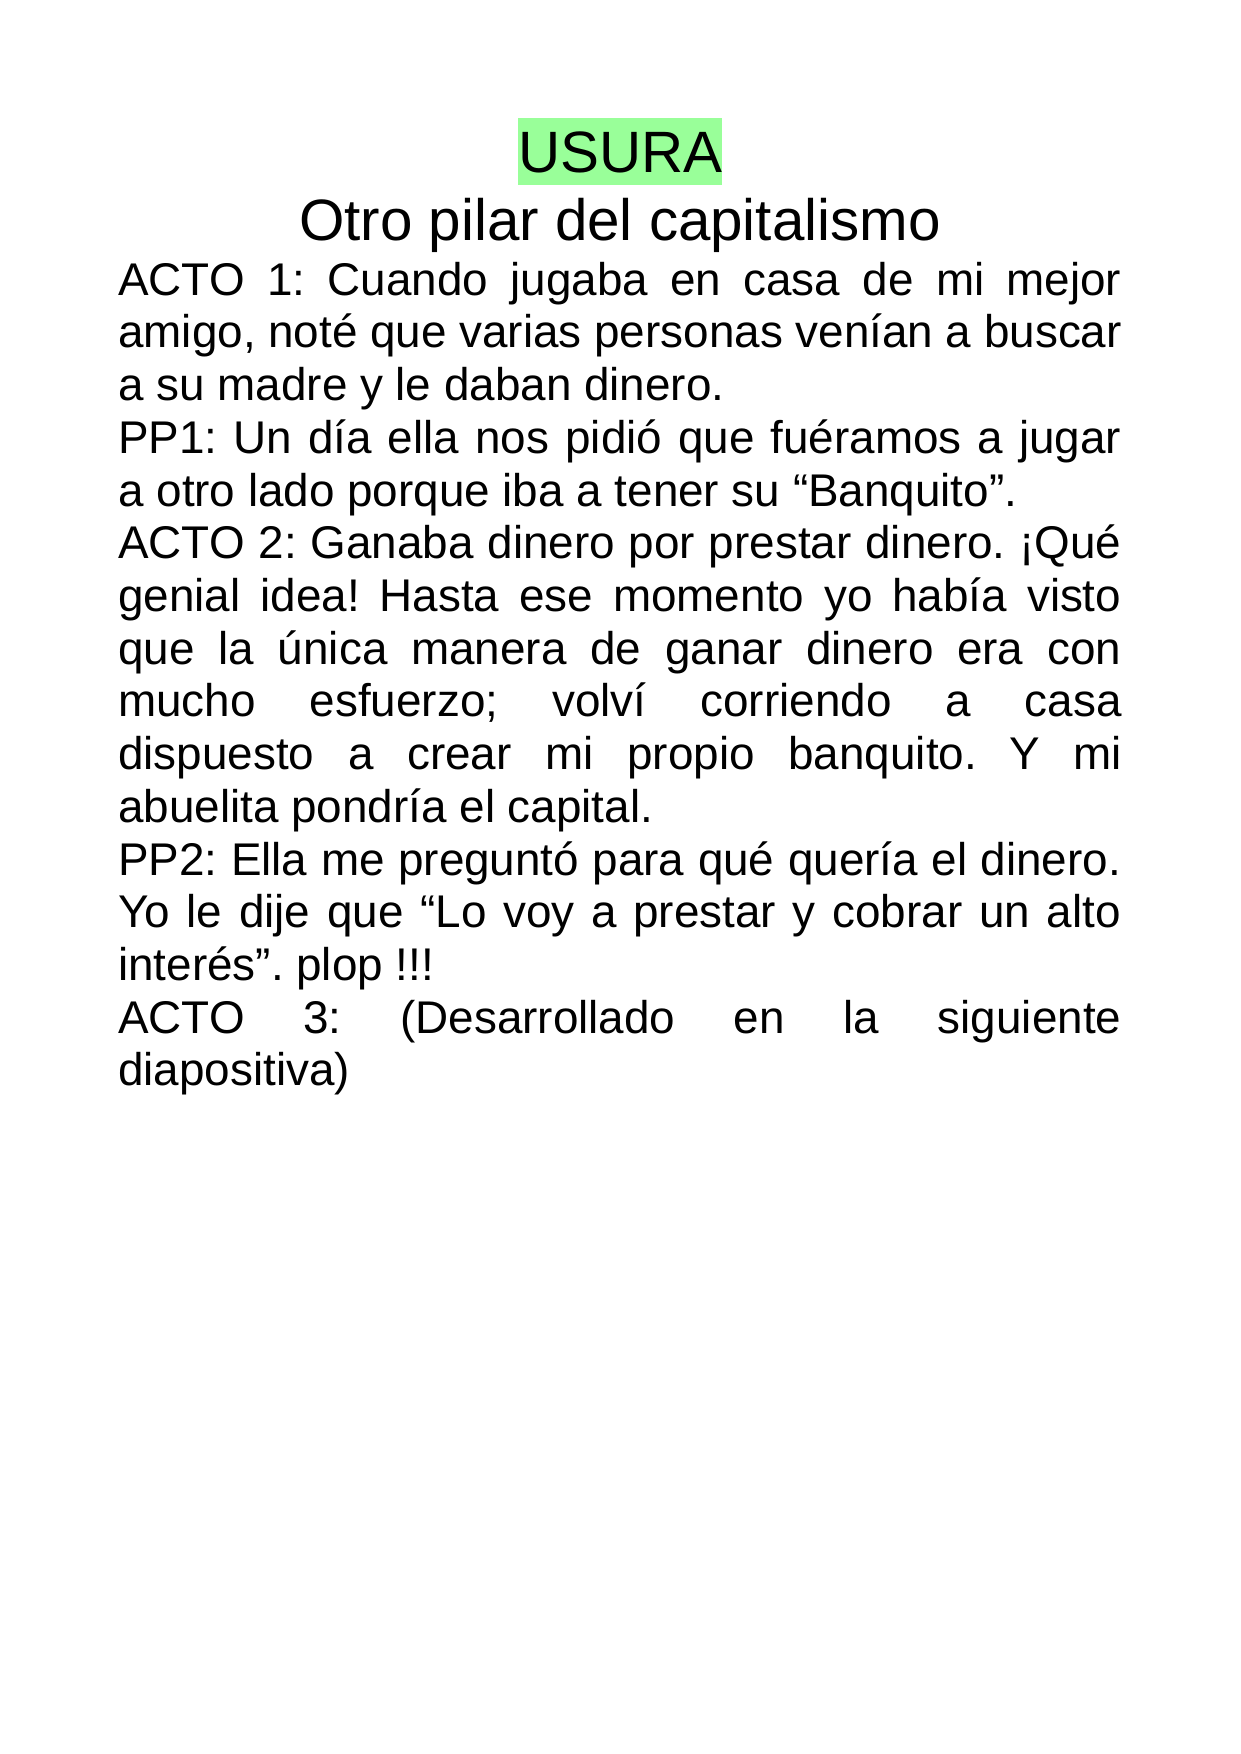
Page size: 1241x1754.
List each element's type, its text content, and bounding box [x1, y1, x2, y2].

text ACTO 3: (Desarrollado en la siguiente diapositiva) [118, 990, 1122, 1096]
text PP2: Ella me preguntó para qué quería el dinero. Yo le dije que “Lo voy a prestar y cobrar un alto interés”. plop !!! [118, 832, 1122, 990]
text PP1: Un día ella nos pidió que fuéramos a jugar a otro lado porque iba a tener su “Banquito”. [118, 410, 1122, 516]
text Otro pilar del capitalismo [118, 185, 1122, 252]
text ACTO 2: Ganaba dinero por prestar dinero. ¡Qué genial idea! Hasta ese momento yo había visto que la única manera de ganar dinero era con mucho esfuerzo; volví corriendo a casa dispuesto a crear mi propio banquito. Y mi abuelita pondría el capital. [118, 516, 1122, 832]
text ACTO 1: Cuando jugaba en casa de mi mejor amigo, noté que varias personas venían a buscar a su madre y le daban dinero. [118, 252, 1122, 410]
text USURA [118, 118, 1122, 185]
